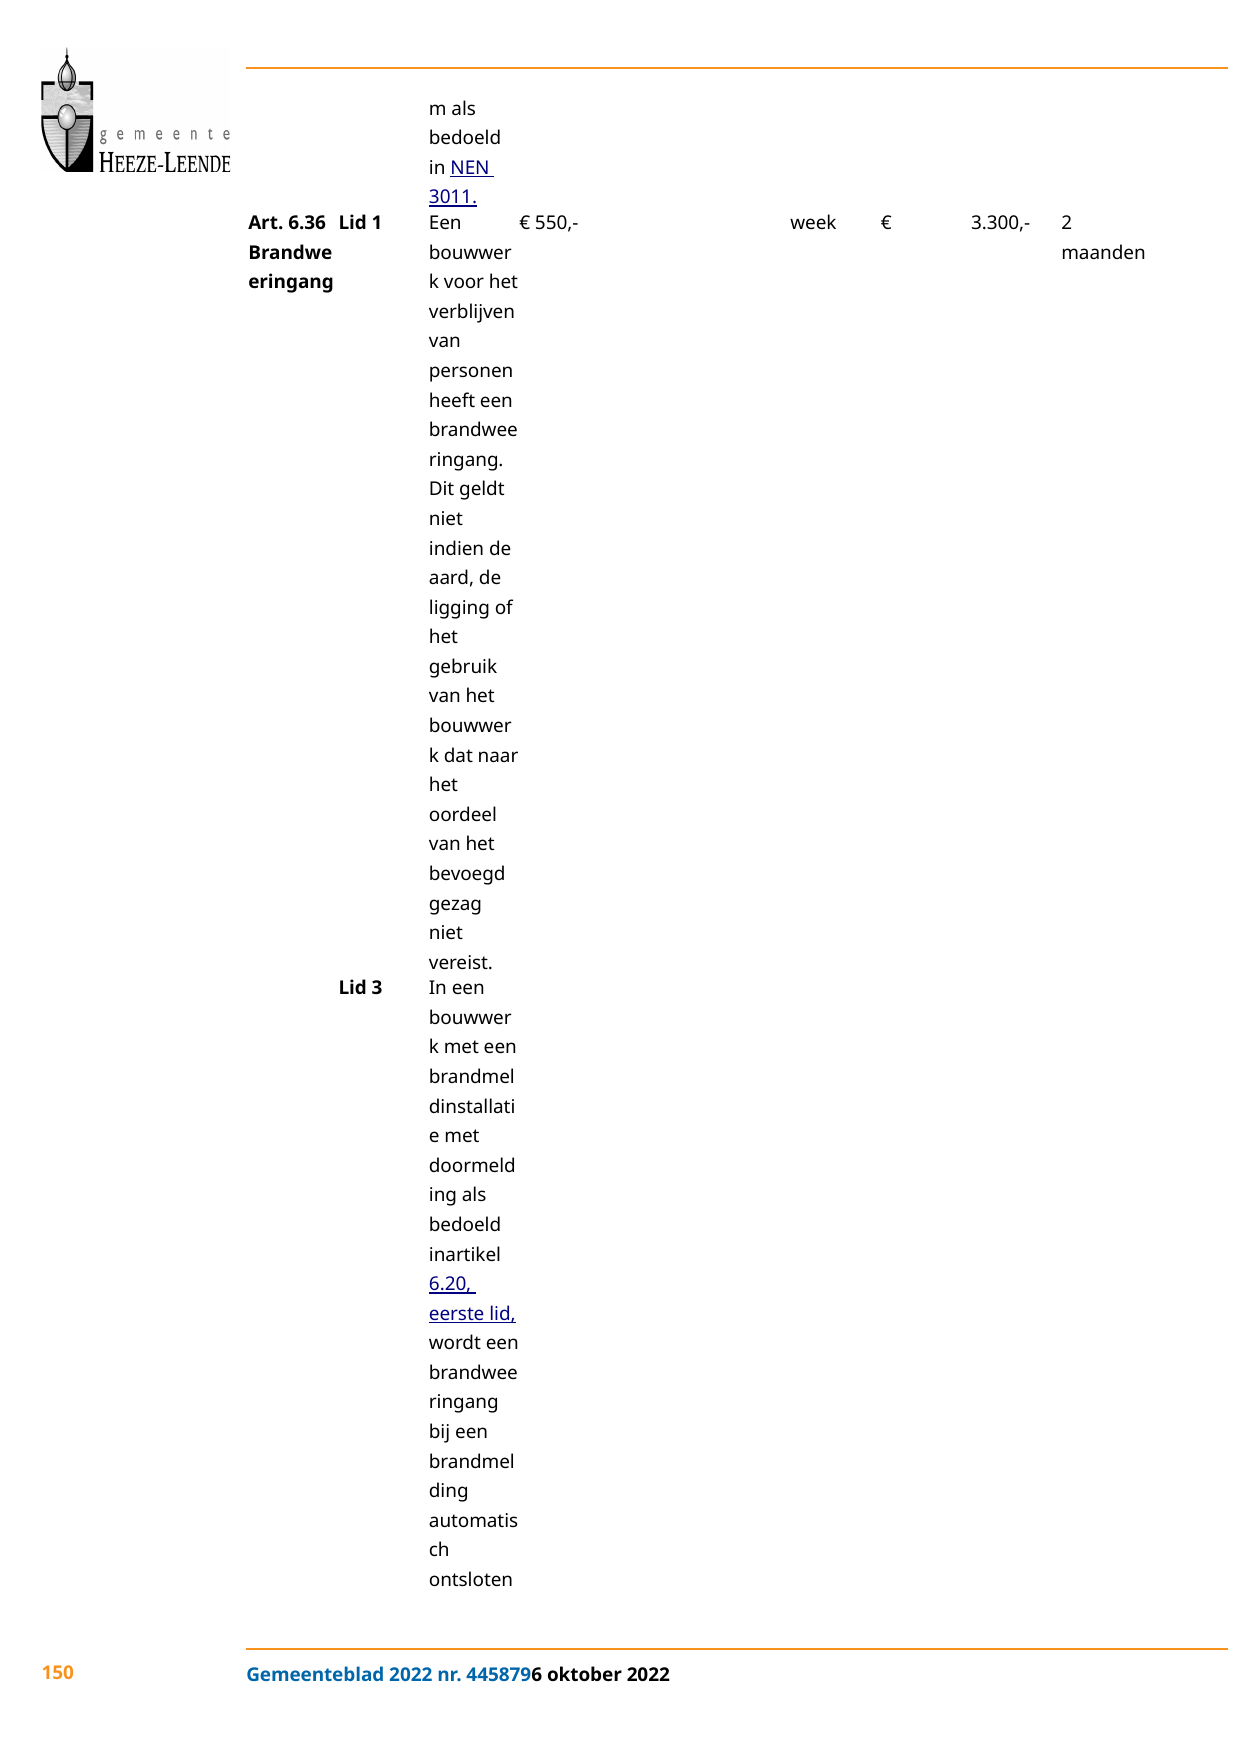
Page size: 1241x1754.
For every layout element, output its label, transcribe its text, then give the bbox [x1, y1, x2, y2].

table_cell Lid 1 [338, 209, 429, 974]
table_cell m als bedoeld in NEN 3011. [429, 95, 519, 209]
table_cell Lid 3 [338, 975, 429, 1592]
table_cell 2 maanden [1061, 209, 1152, 1592]
table_cell week [790, 209, 881, 1592]
table_cell € 550,- [519, 209, 790, 1592]
table_cell [1061, 95, 1152, 209]
table_cell € [881, 209, 971, 1592]
table_cell [790, 95, 881, 209]
table_cell In een bouwwerk met een brandmeldinstallatie met doormelding als bedoeld inartikel 6.20, eerste lid, wordt een brandweeringang bij een brandmelding automatisch ontsloten [429, 975, 519, 1592]
picture [41, 47, 231, 172]
table_cell Art. 6.36 Brandweeringang [248, 209, 338, 1592]
table_cell [971, 95, 1061, 209]
table_cell [881, 95, 971, 209]
table_cell Een bouwwerk voor het verblijven van personen heeft een brandweeringang. Dit geldt niet indien de aard, de ligging of het gebruik van het bouwwerk dat naar het oordeel van het bevoegd gezag niet vereist. [429, 209, 519, 974]
table_cell [248, 95, 429, 209]
table_cell [519, 95, 790, 209]
table_cell 3.300,- [971, 209, 1061, 1592]
